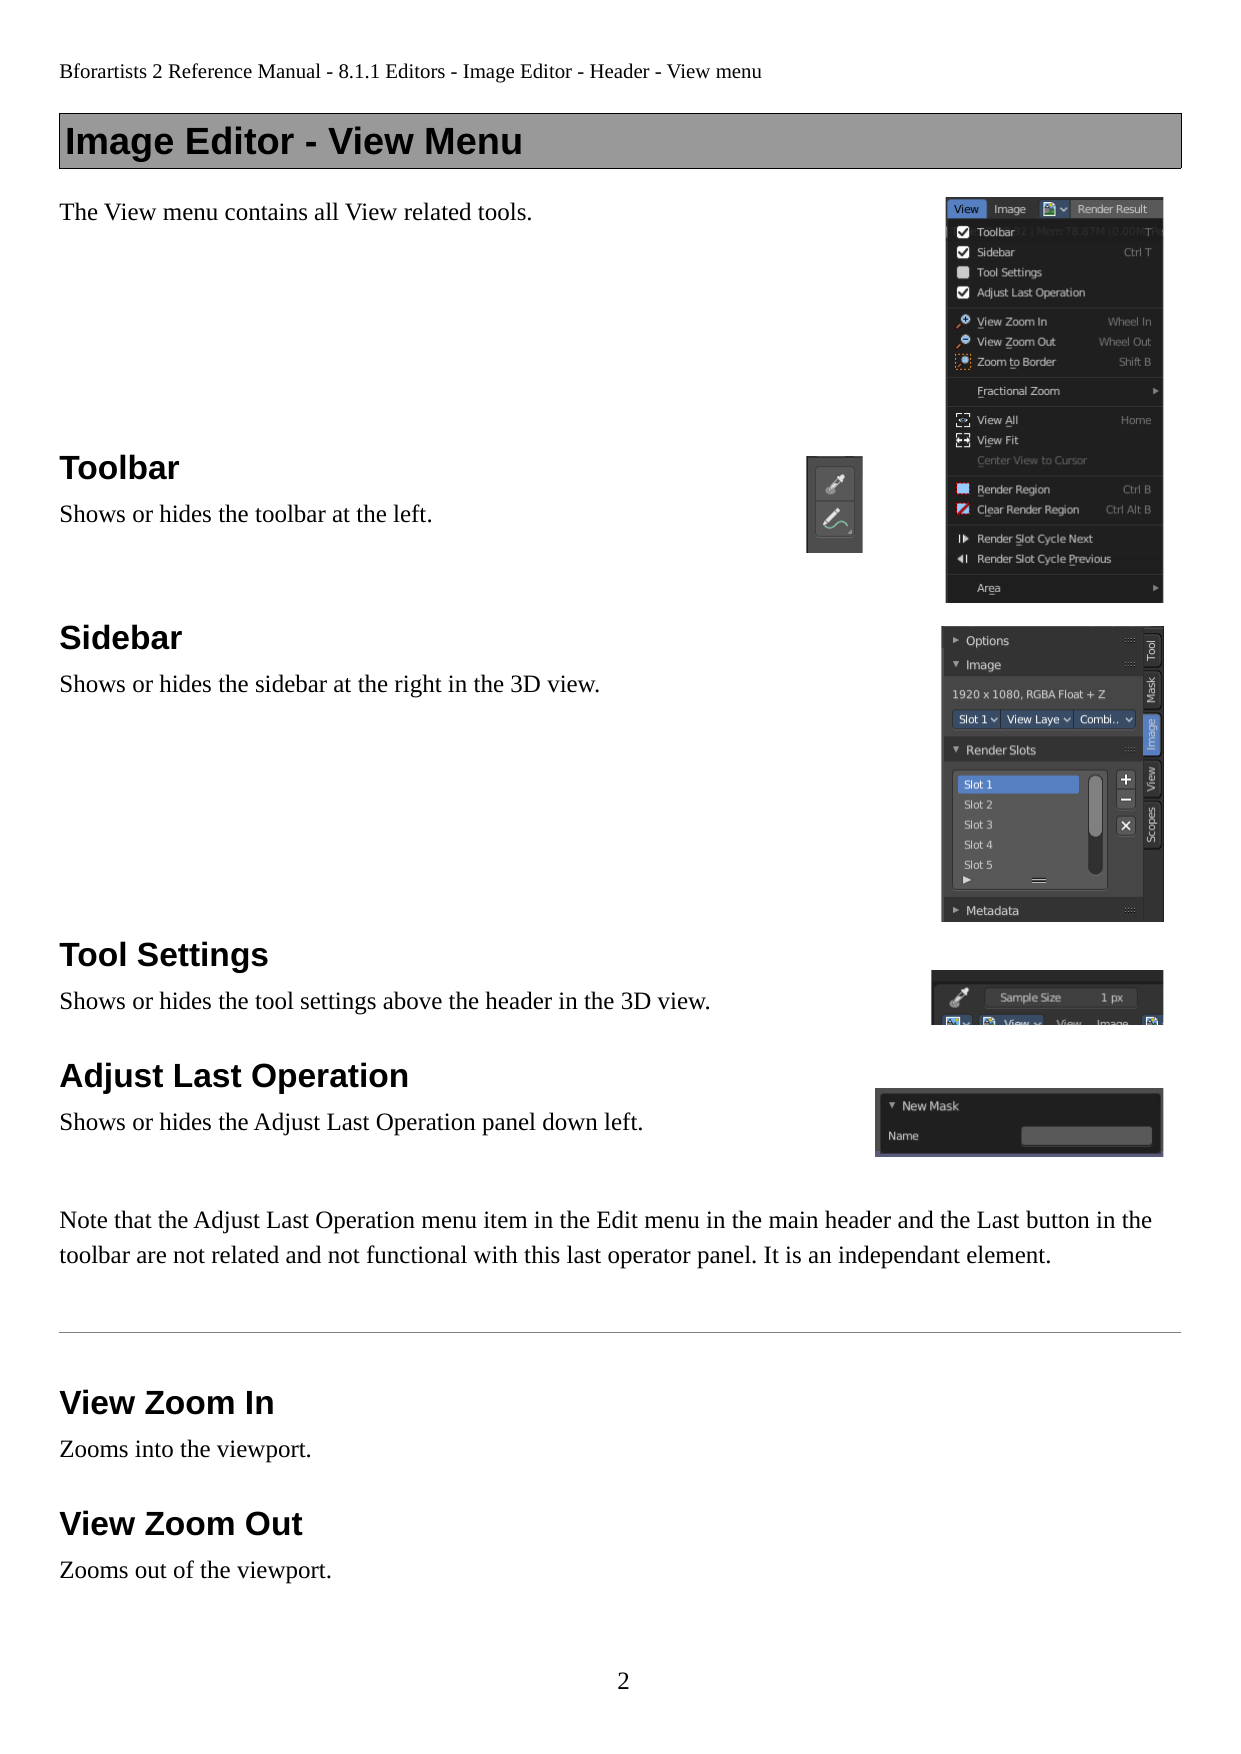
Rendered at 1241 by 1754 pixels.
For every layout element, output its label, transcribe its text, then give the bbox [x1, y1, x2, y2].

subtitle Toolbar [59, 447, 945, 486]
text Shows or hides the sidebar at the right in the 3D view. [59, 669, 941, 697]
subtitle [1164, 447, 1181, 486]
text Shows or hides the toolbar at the left. [59, 499, 806, 527]
subtitle Tool Settings [59, 935, 1181, 973]
picture [806, 456, 863, 553]
text Shows or hides the tool settings above the header in the 3D view. [59, 986, 931, 1015]
subtitle View Zoom In [59, 1382, 1181, 1421]
picture [941, 626, 1164, 922]
picture [945, 197, 1164, 603]
text [863, 499, 945, 527]
picture [875, 1088, 1164, 1157]
subtitle View Zoom Out [59, 1503, 1181, 1542]
picture [931, 970, 1164, 1025]
text Zooms into the viewport. [59, 1434, 1181, 1462]
text Shows or hides the Adjust Last Operation panel down left. [59, 1107, 875, 1136]
table_header Image Editor - View Menu [60, 114, 1181, 168]
text Note that the Adjust Last Operation menu item in the Edit menu in the main header and the Last button in the toolbar are not related and not functional with this last operator panel. It is an independant element. [59, 1205, 1181, 1268]
subtitle Sidebar [59, 618, 1181, 656]
subtitle Adjust Last Operation [59, 1056, 1181, 1094]
text Zooms out of the viewport. [59, 1555, 1181, 1583]
text The View menu contains all View related tools. [59, 197, 945, 225]
